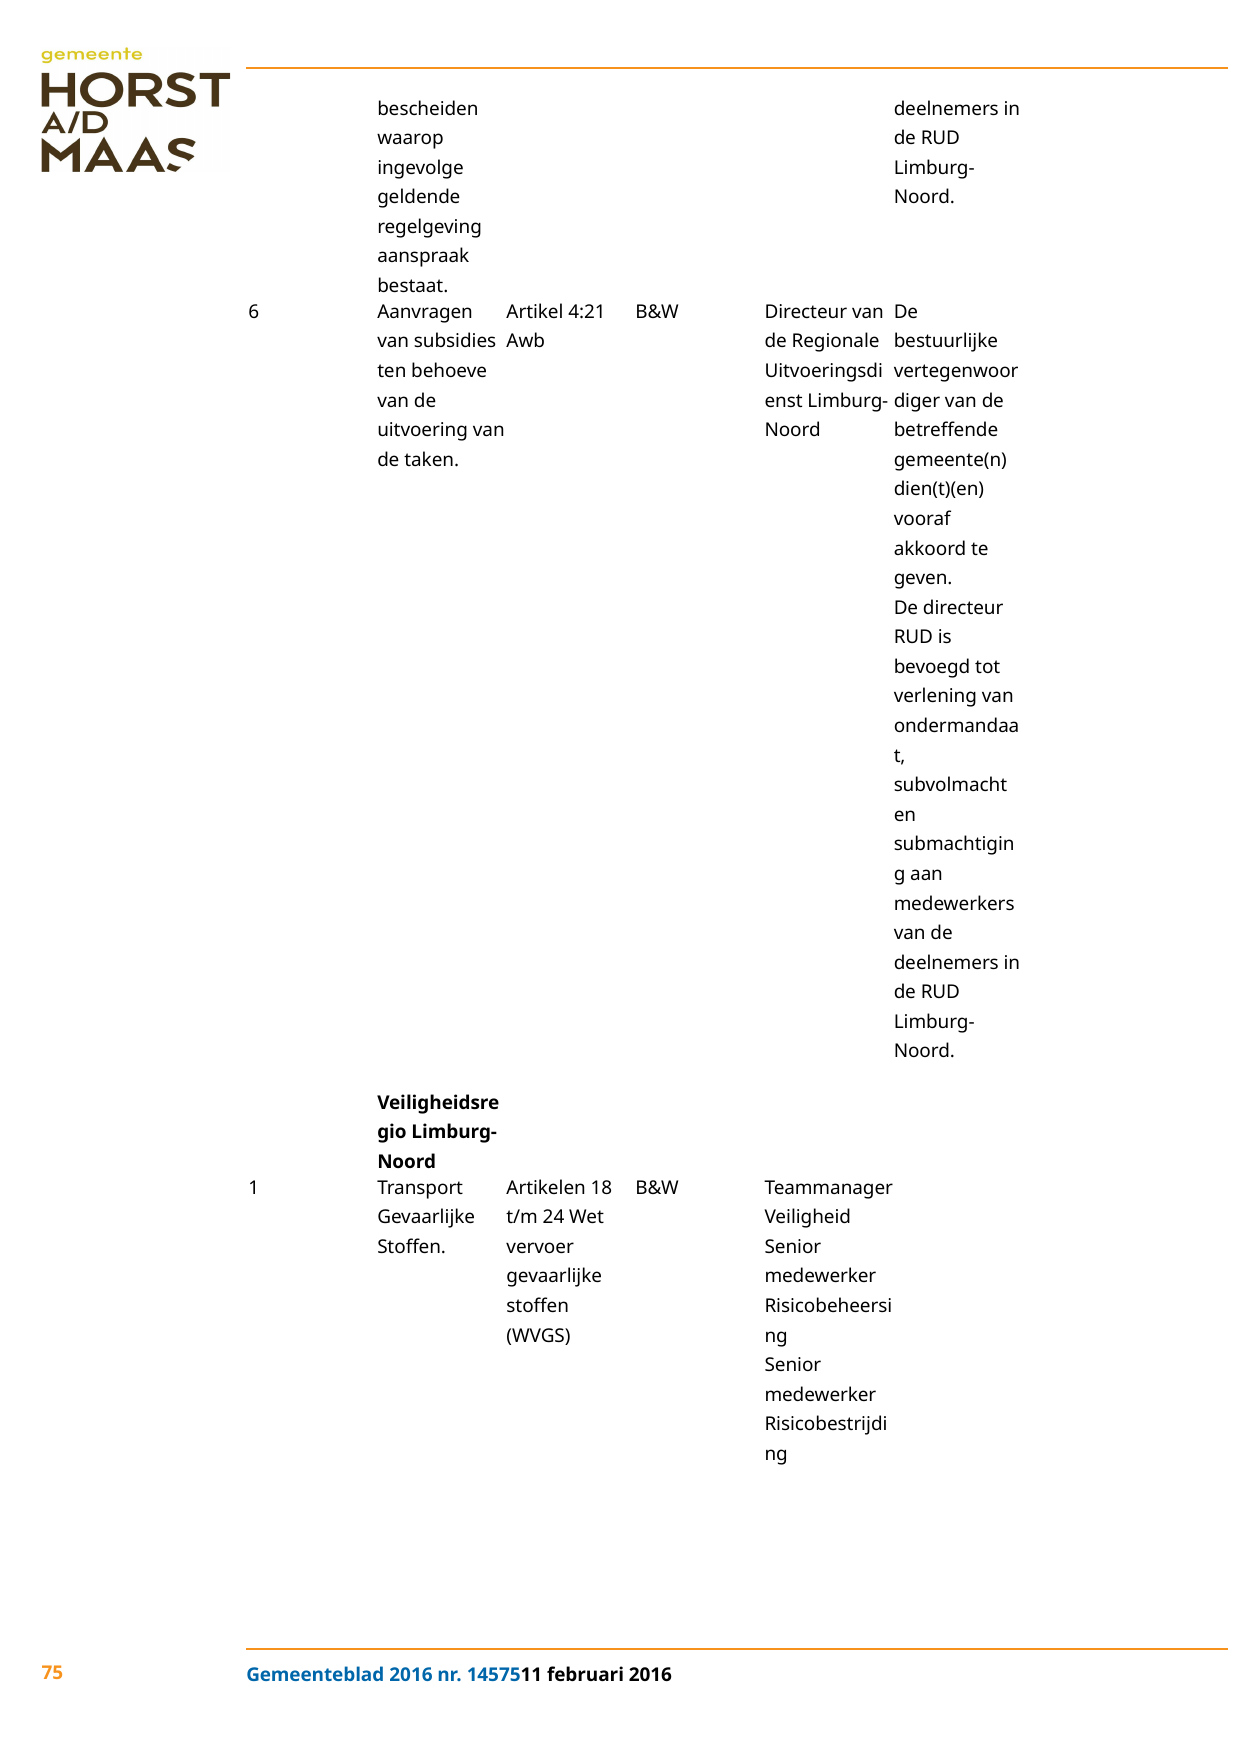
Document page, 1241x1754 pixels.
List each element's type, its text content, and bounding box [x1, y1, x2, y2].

table_cell [506, 95, 635, 298]
table_cell [764, 1063, 893, 1089]
table_cell [248, 1089, 377, 1174]
table_cell [894, 1063, 1022, 1089]
table_cell Transport Gevaarlijke Stoffen. [377, 1174, 506, 1466]
table_cell Directeur van de Regionale Uitvoeringsdienst Limburg-Noord [764, 298, 893, 1063]
table_cell Artikel 4:21 Awb [506, 298, 635, 1063]
table_cell Teammanager Veiligheid Senior medewerker Risicobeheersing Senior medewerker Risicobestrijding [764, 1174, 893, 1466]
table_cell [506, 1063, 635, 1089]
table_cell Aanvragen van subsidies ten behoeve van de uitvoering van de taken. [377, 298, 506, 1063]
table_cell [894, 1089, 1022, 1174]
table_cell [764, 95, 893, 298]
table_cell 1 [248, 1174, 377, 1466]
table_cell [635, 95, 764, 298]
table_cell Artikelen 18 t/m 24 Wet vervoer gevaarlijke stoffen (WVGS) [506, 1174, 635, 1466]
table_cell De bestuurlijke vertegenwoordiger van de betreffende gemeente(n) dien(t)(en) vooraf akkoord te geven. De directeur RUD is bevoegd tot verlening van ondermandaat, subvolmacht en submachtiging aan medewerkers van de deelnemers in de RUD Limburg-Noord. [894, 298, 1022, 1063]
table_cell [248, 1063, 377, 1089]
table_cell [248, 95, 377, 298]
table_cell 6 [248, 298, 377, 1063]
table_cell B&W [635, 298, 764, 1063]
table_cell [894, 1174, 1022, 1466]
table_cell [635, 1063, 764, 1089]
picture [41, 47, 231, 172]
table_cell [377, 1063, 506, 1089]
table_cell [506, 1089, 635, 1174]
table_cell [764, 1089, 893, 1174]
table_cell [635, 1089, 764, 1174]
table_cell deelnemers in de RUD Limburg-Noord. [894, 95, 1022, 298]
table_cell B&W [635, 1174, 764, 1466]
table_cell bescheiden waarop ingevolge geldende regelgeving aanspraak bestaat. [377, 95, 506, 298]
table_cell Veiligheidsregio Limburg-Noord [377, 1089, 506, 1174]
